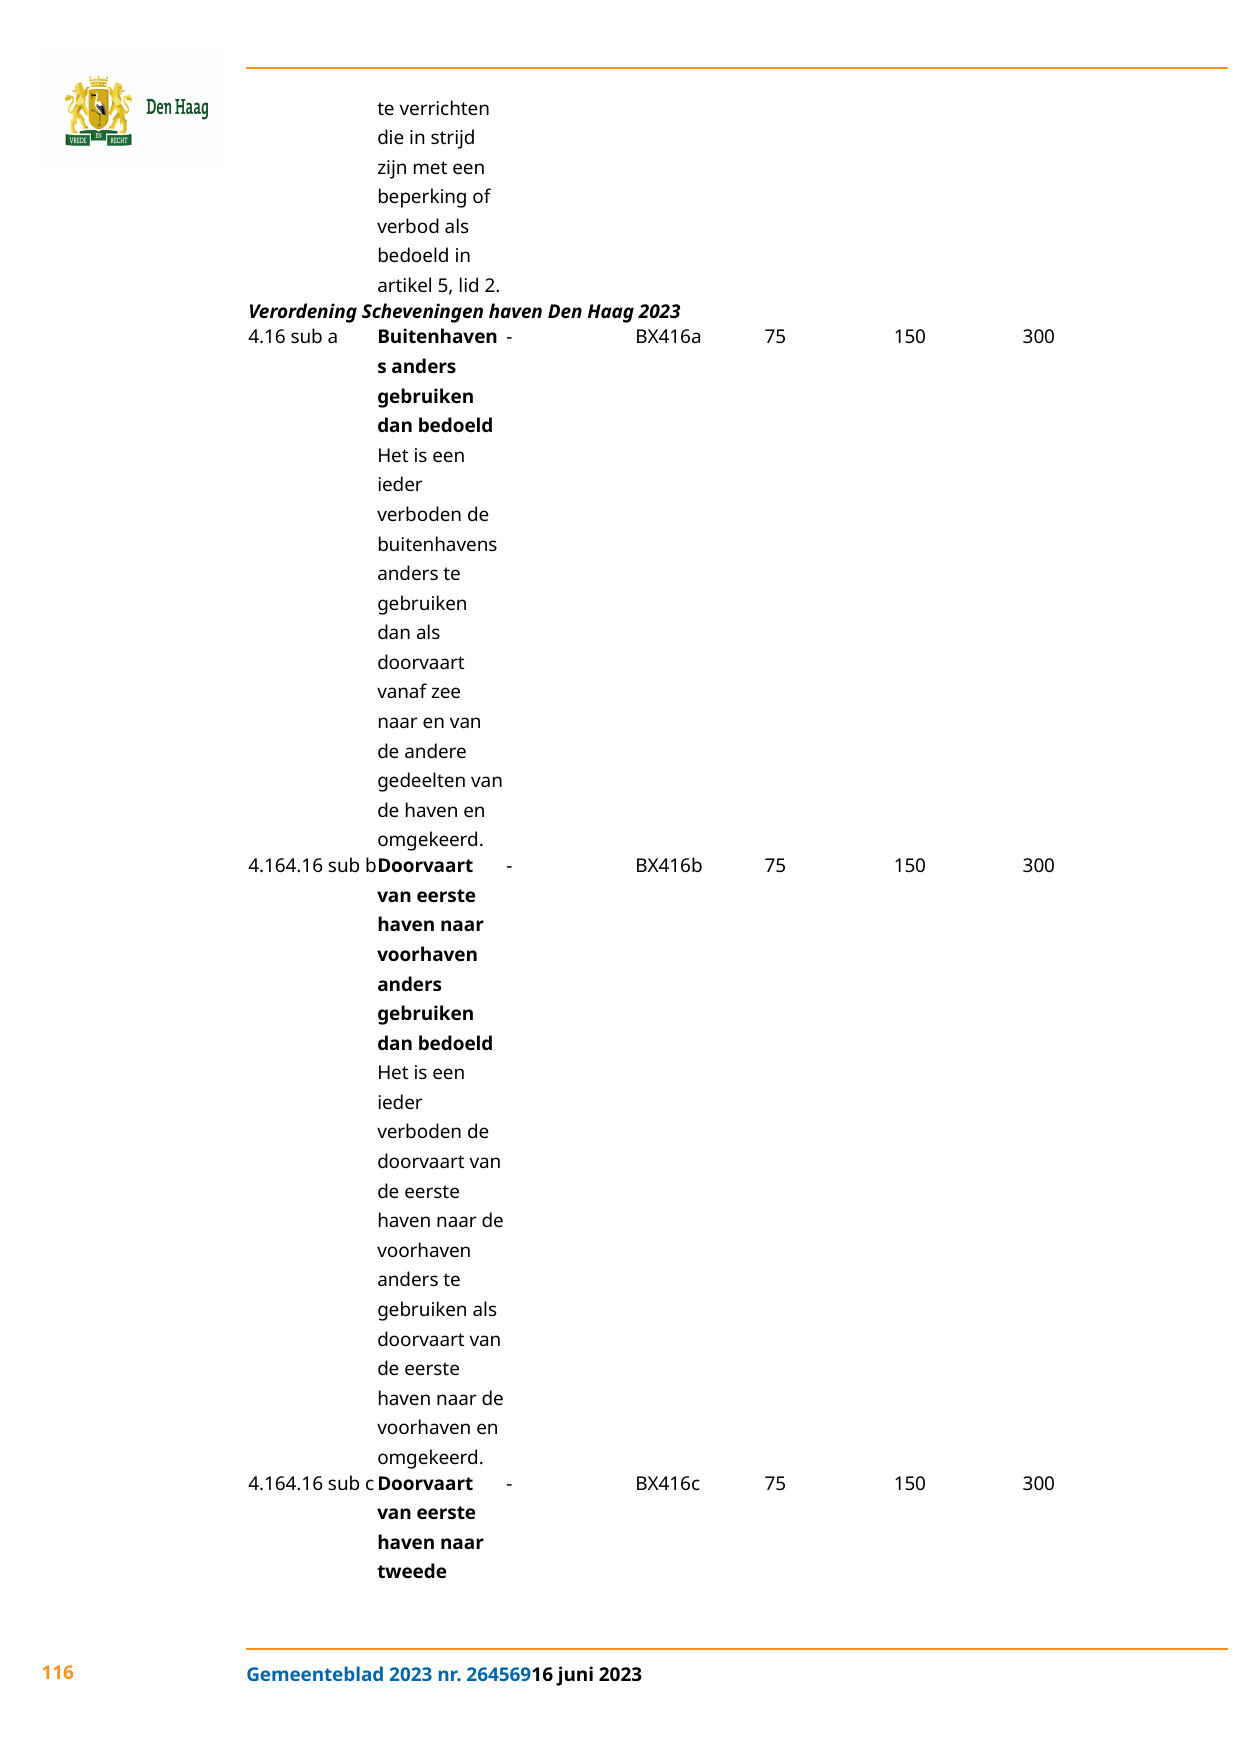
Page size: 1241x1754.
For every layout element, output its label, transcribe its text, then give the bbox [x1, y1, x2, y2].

table_cell BX416b [635, 853, 764, 1470]
table_cell 4.164.16 sub c [248, 1470, 377, 1584]
table_cell 75 [764, 324, 893, 852]
table_cell [894, 95, 1022, 298]
table_cell 150 [894, 1470, 1022, 1584]
table_cell [635, 95, 764, 298]
table_cell Doorvaart van eerste haven naar voorhaven anders gebruiken dan bedoeld Het is een ieder verboden de doorvaart van de eerste haven naar de voorhaven anders te gebruiken als doorvaart van de eerste haven naar de voorhaven en omgekeerd. [377, 853, 506, 1470]
table_cell Buitenhavens anders gebruiken dan bedoeld Het is een ieder verboden de buitenhavens anders te gebruiken dan als doorvaart vanaf zee naar en van de andere gedeelten van de haven en omgekeerd. [377, 324, 506, 852]
table_cell [248, 95, 377, 298]
table_cell Verordening Scheveningen haven Den Haag 2023 [248, 298, 1152, 324]
table_cell - [506, 1470, 635, 1584]
table_cell 150 [894, 853, 1022, 1470]
table_cell 300 [1023, 853, 1152, 1470]
table_cell BX416a [635, 324, 764, 852]
table_cell Doorvaart van eerste haven naar tweede [377, 1470, 506, 1584]
picture [41, 47, 231, 172]
table_cell 300 [1023, 1470, 1152, 1584]
table_cell BX416c [635, 1470, 764, 1584]
table_cell - [506, 853, 635, 1470]
table_cell [1023, 95, 1152, 298]
table_cell 150 [894, 324, 1022, 852]
table_cell 75 [764, 853, 893, 1470]
table_cell te verrichten die in strijd zijn met een beperking of verbod als bedoeld in artikel 5, lid 2. [377, 95, 506, 298]
table_cell 4.16 sub a [248, 324, 377, 852]
table_cell - [506, 324, 635, 852]
table_cell [764, 95, 893, 298]
table_cell 75 [764, 1470, 893, 1584]
table_cell - [506, 95, 635, 298]
table_cell 4.164.16 sub b [248, 853, 377, 1470]
table_cell 300 [1023, 324, 1152, 852]
